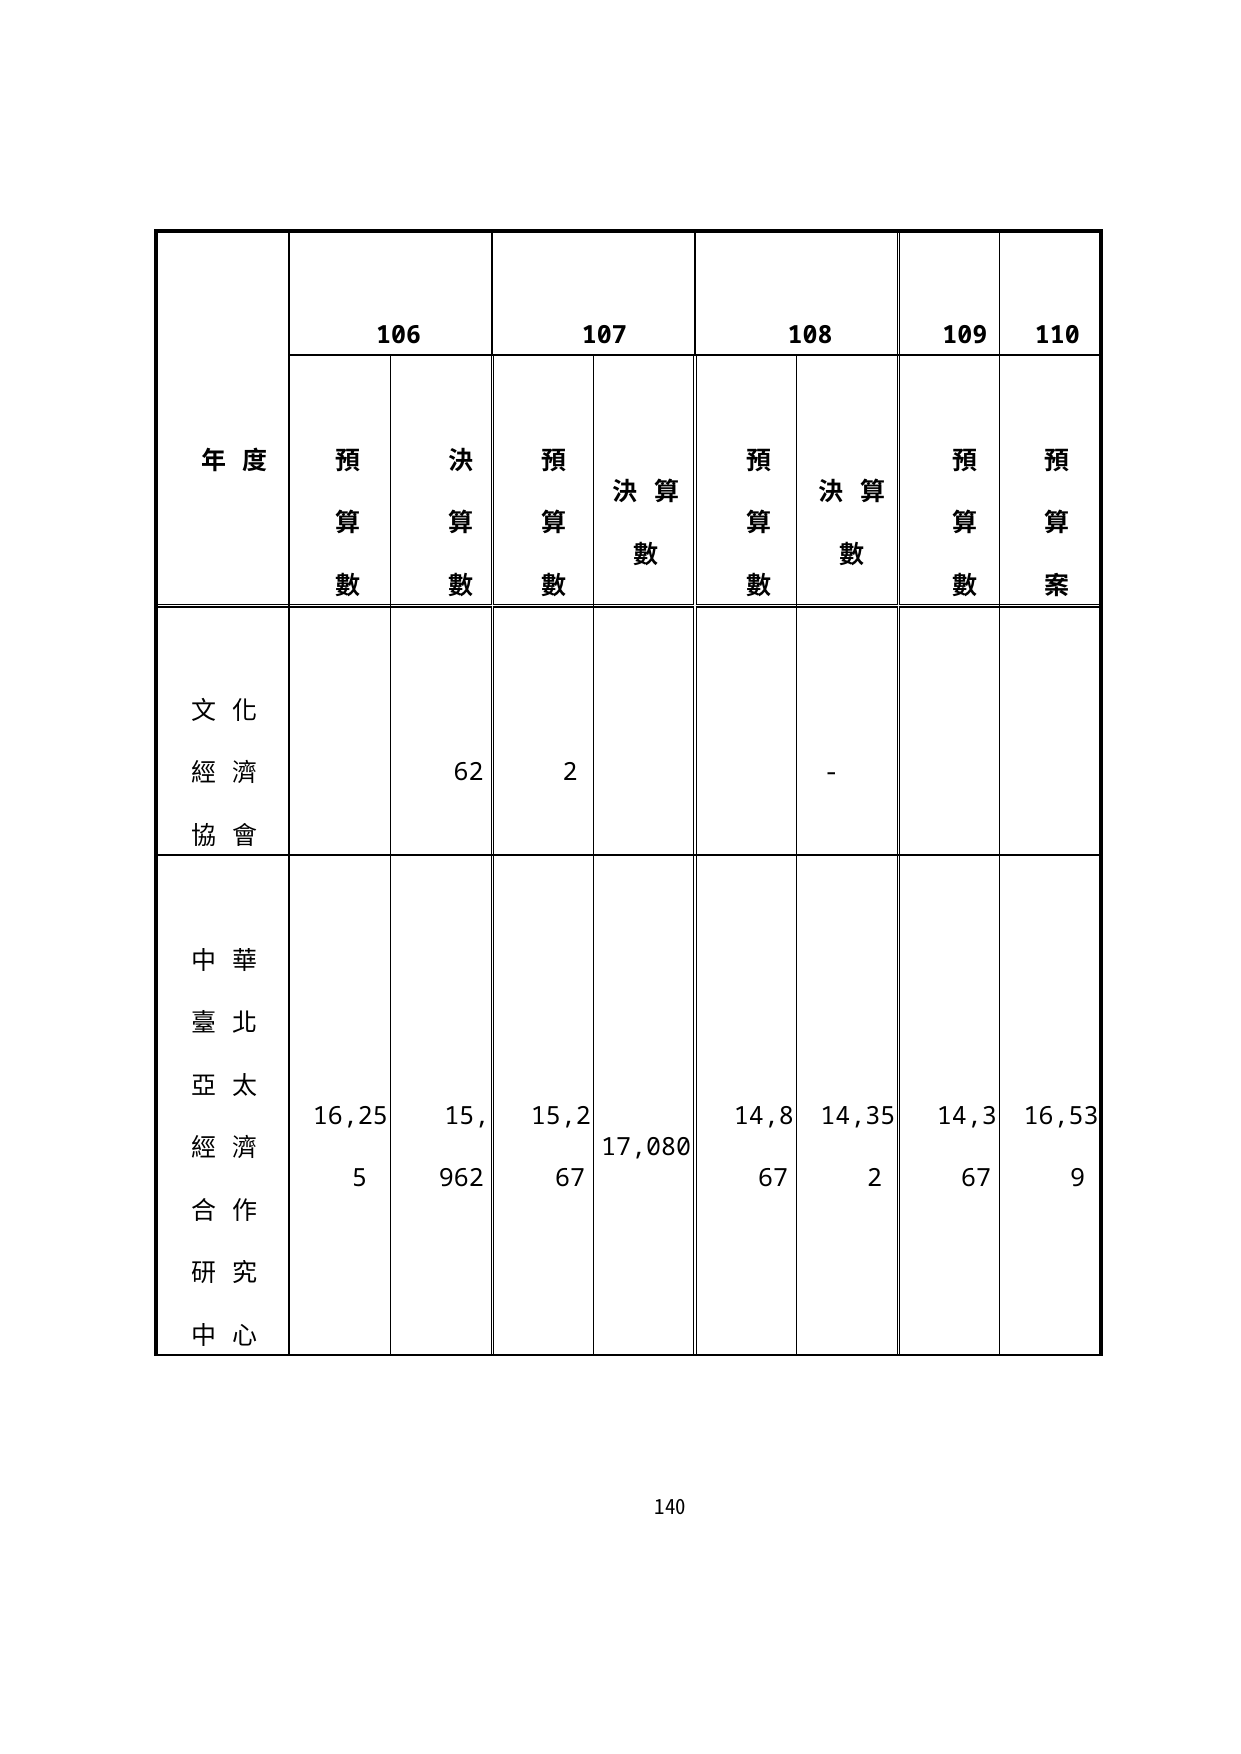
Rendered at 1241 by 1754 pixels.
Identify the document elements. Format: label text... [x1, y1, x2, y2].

table_cell 16,255 [290, 856, 390, 1354]
table_cell - [697, 608, 796, 854]
table_cell 14,367 [900, 856, 999, 1354]
table_header 107 [493, 233, 694, 354]
table_cell 預算數 [494, 356, 593, 604]
table_cell 決算數 [594, 356, 693, 604]
table_cell - [900, 608, 999, 854]
table_header 109 [900, 233, 999, 354]
table_cell 預算數 [697, 356, 796, 604]
table_cell [290, 608, 390, 854]
table_cell 文化經濟協會 [158, 608, 288, 854]
table_cell 16,539 [1000, 856, 1099, 1354]
table_cell - [797, 608, 897, 854]
table_header 年度 [158, 233, 288, 604]
table_cell 預算數 [290, 356, 390, 604]
table_cell - [1000, 608, 1099, 854]
table_cell 15,962 [391, 856, 491, 1354]
table_cell 15,267 [494, 856, 593, 1354]
table_cell 預算數 [900, 356, 999, 604]
table_header 106 [290, 233, 491, 354]
table_cell 預算案 [1000, 356, 1099, 604]
table_cell 17,080 [594, 856, 693, 1354]
table_cell 決算數 [391, 356, 491, 604]
table_cell 14,867 [697, 856, 796, 1354]
table_header 110 [1000, 233, 1099, 354]
table_cell 2 [494, 608, 593, 854]
table_cell 62 [391, 608, 491, 854]
table_cell 中華臺北亞太經濟合作研究中心 [158, 856, 288, 1354]
table_header 108 [696, 233, 897, 354]
table_cell 14,352 [797, 856, 897, 1354]
table_cell 決算數 [797, 356, 897, 604]
table_cell [594, 608, 693, 854]
